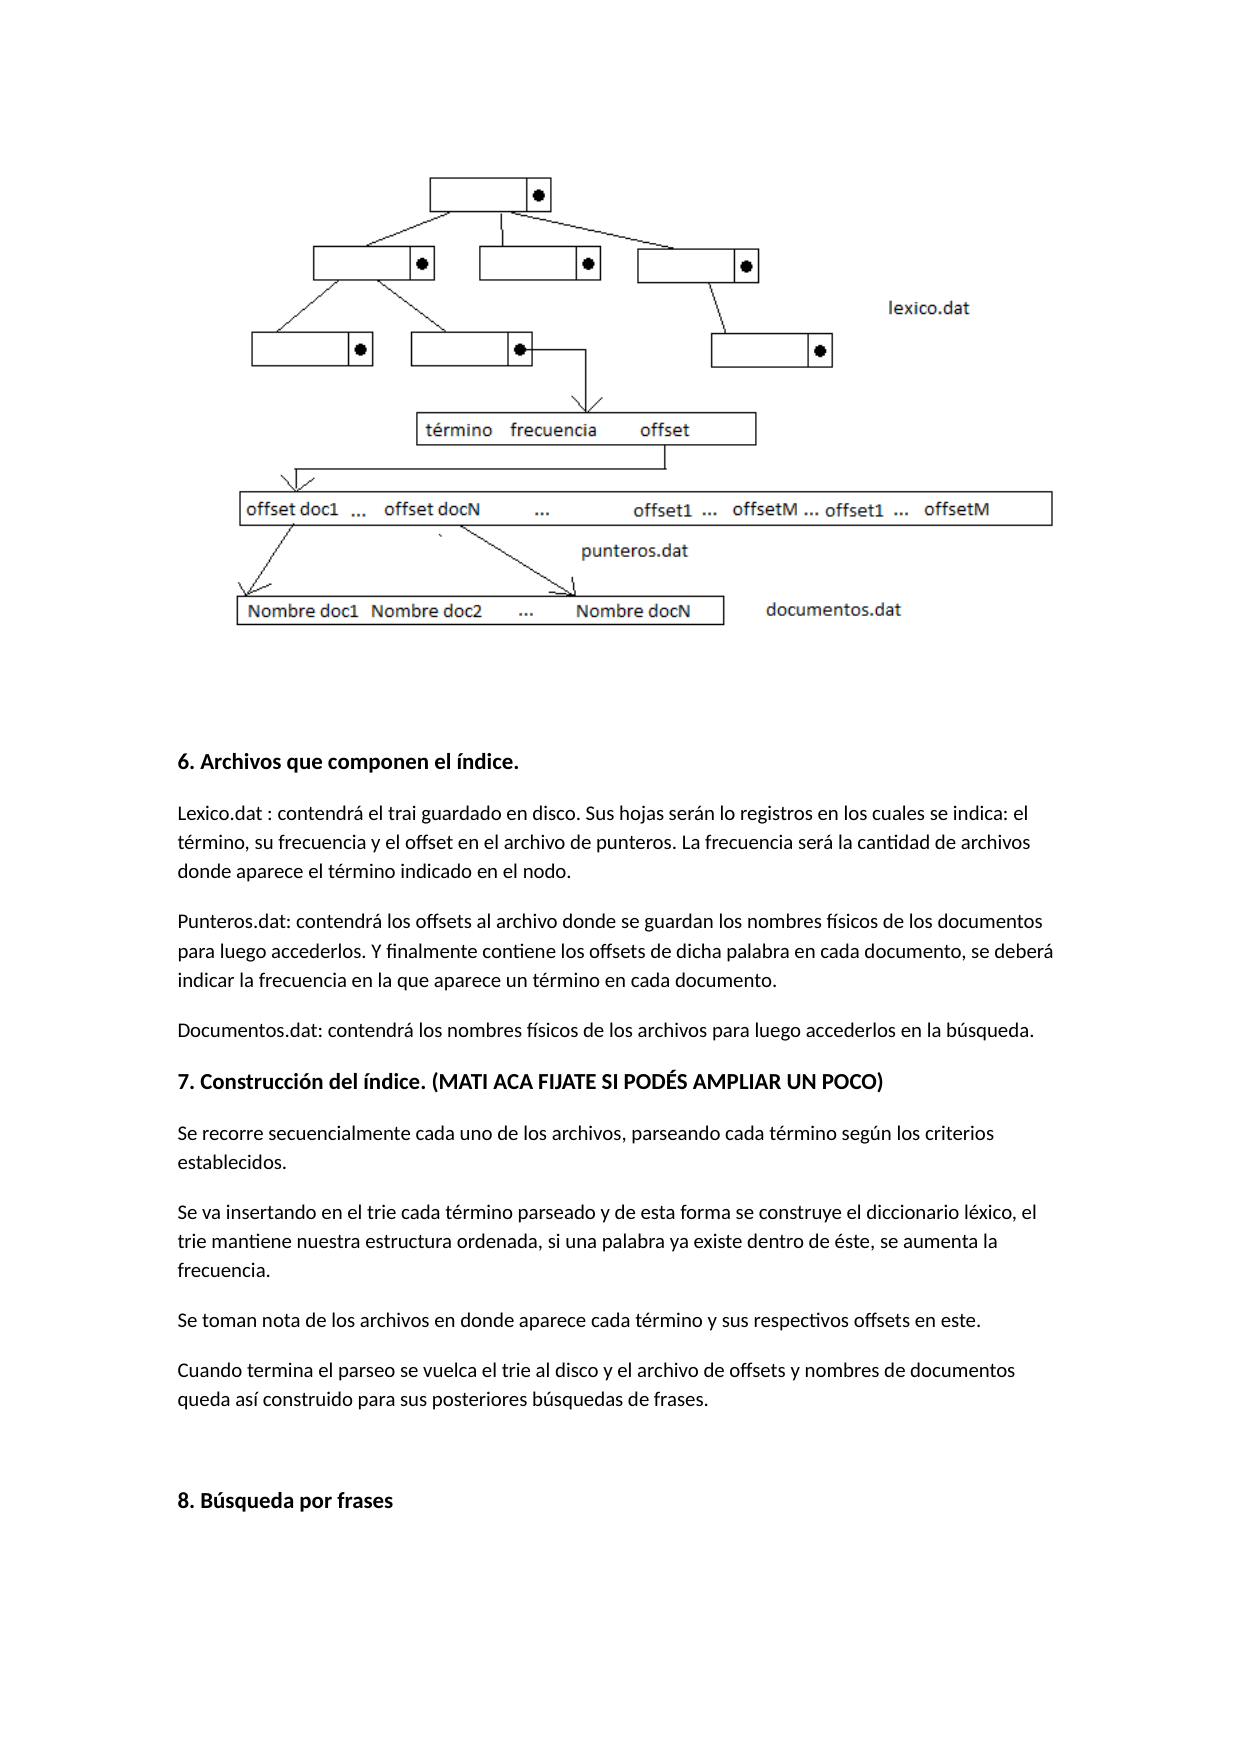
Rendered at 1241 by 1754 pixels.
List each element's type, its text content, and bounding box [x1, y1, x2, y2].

picture [202, 132, 1088, 691]
text 8. Búsqueda por frases [177, 1487, 1063, 1515]
text Se recorre secuencialmente cada uno de los archivos, parseando cada término según los criterios establecidos. [177, 1120, 1063, 1174]
text Documentos.dat: contendrá los nombres físicos de los archivos para luego accederlos en la búsqueda. [177, 1017, 1063, 1042]
text Se va insertando en el trie cada término parseado y de esta forma se construye el diccionario léxico, el trie mantiene nuestra estructura ordenada, si una palabra ya existe dentro de éste, se aumenta la frecuencia. [177, 1199, 1063, 1283]
text Lexico.dat : contendrá el trai guardado en disco. Sus hojas serán lo registros en los cuales se indica: el término, su frecuencia y el offset en el archivo de punteros. La frecuencia será la cantidad de archivos donde aparece el término indicado en el nodo. [177, 800, 1063, 884]
text Se toman nota de los archivos en donde aparece cada término y sus respectivos offsets en este. [177, 1307, 1063, 1333]
text Cuando termina el parseo se vuelca el trie al disco y el archivo de offsets y nombres de documentos queda así construido para sus posteriores búsquedas de frases. [177, 1357, 1063, 1412]
text Punteros.dat: contendrá los offsets al archivo donde se guardan los nombres físicos de los documentos para luego accederlos. Y finalmente contiene los offsets de dicha palabra en cada documento, se deberá indicar la frecuencia en la que aparece un término en cada documento. [177, 909, 1063, 992]
text 6. Archivos que componen el índice. [177, 747, 1063, 775]
text 7. Construcción del índice. (MATI ACA FIJATE SI PODÉS AMPLIAR UN POCO) [177, 1067, 1063, 1095]
